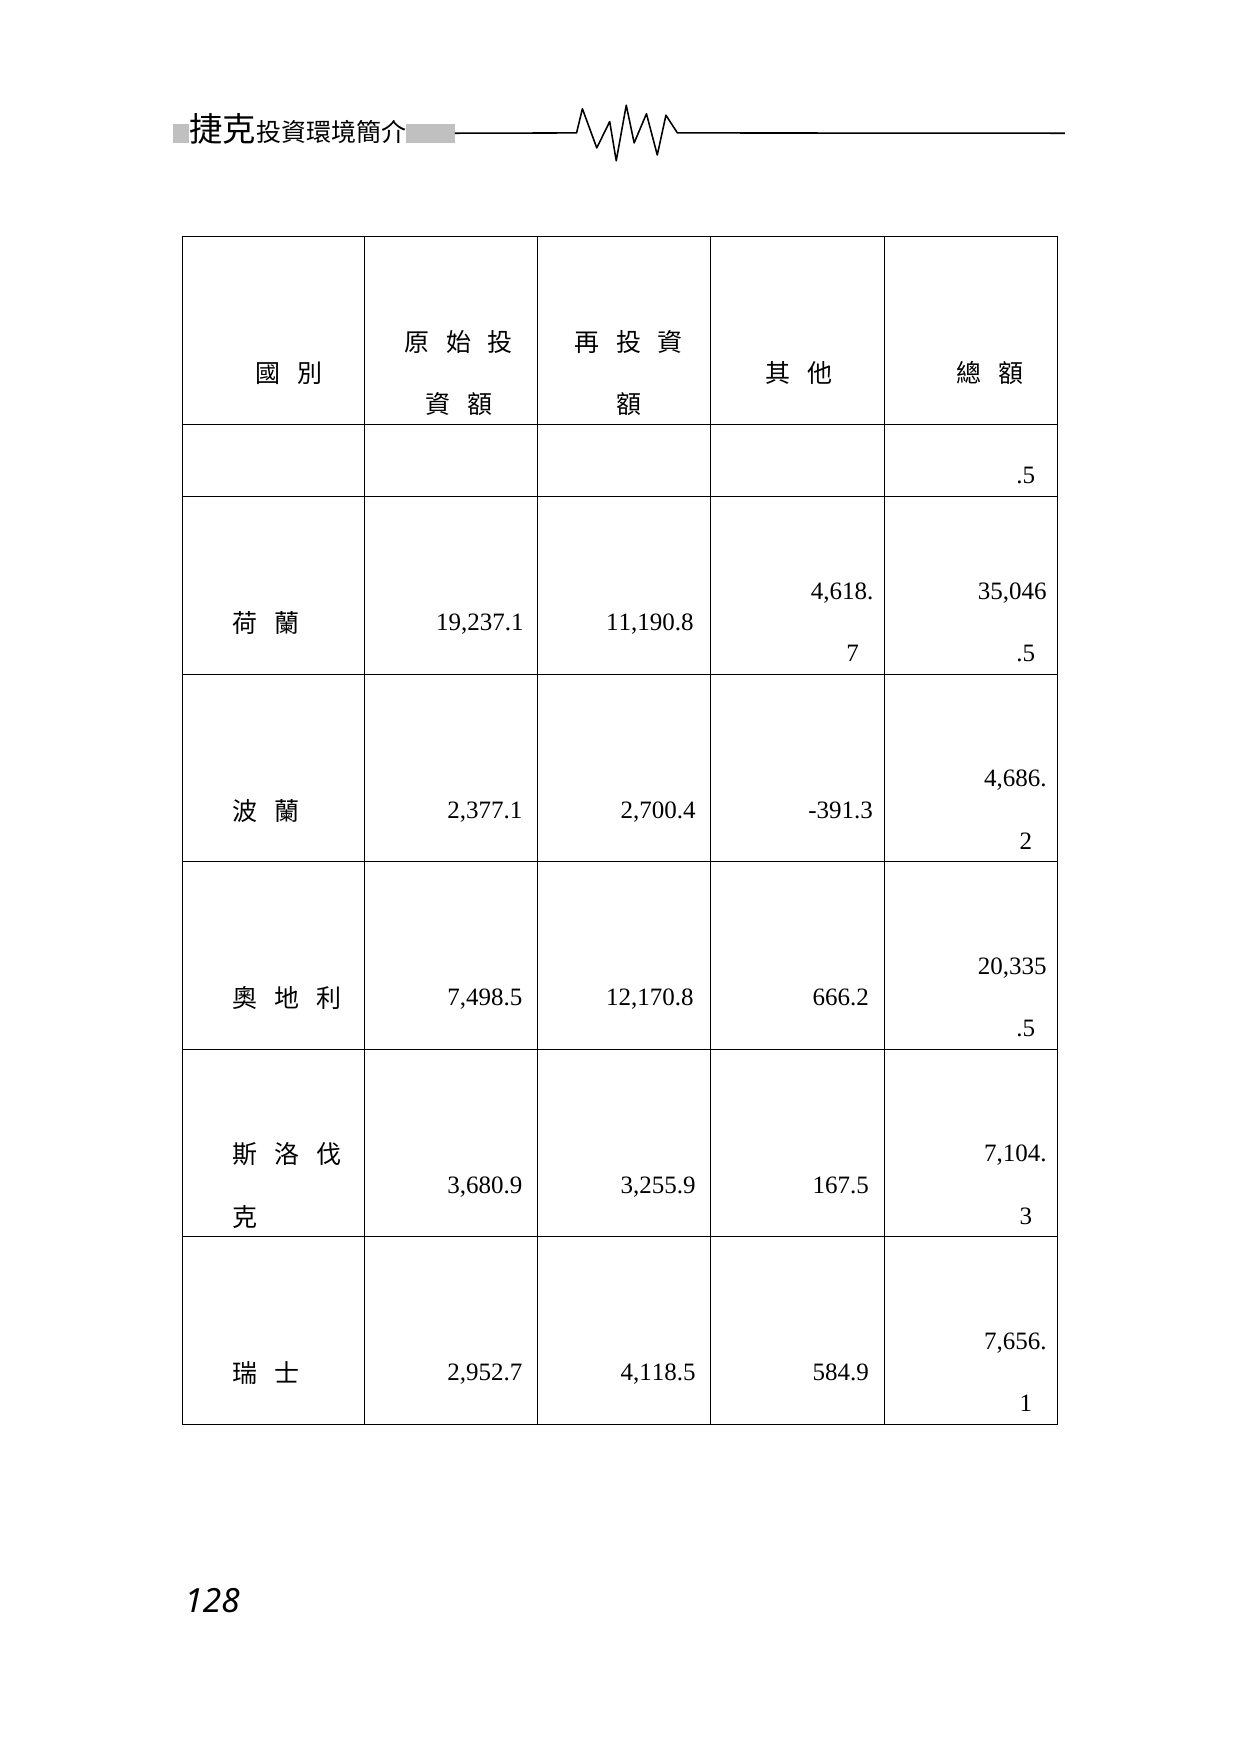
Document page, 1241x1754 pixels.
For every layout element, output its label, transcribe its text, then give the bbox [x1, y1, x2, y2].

table_cell 瑞士 [183, 1237, 364, 1424]
table_cell 7,104.3 [885, 1050, 1057, 1236]
table_cell 3,680.9 [365, 1050, 537, 1236]
table_cell 4,118.5 [538, 1237, 710, 1424]
table_cell 11,190.8 [538, 497, 710, 674]
table_cell 167.5 [711, 1050, 884, 1236]
table_cell -391.3 [711, 675, 884, 861]
table_header 原始投資額 [365, 237, 537, 424]
table_cell 12,170.8 [538, 862, 710, 1049]
table_header 總額 [885, 237, 1057, 424]
table_cell [365, 425, 537, 496]
table_cell 584.9 [711, 1237, 884, 1424]
table_cell 波蘭 [183, 675, 364, 861]
table_cell [538, 425, 710, 496]
table_cell [183, 425, 364, 496]
table_cell 19,237.1 [365, 497, 537, 674]
table_cell 奧地利 [183, 862, 364, 1049]
table_cell 2,377.1 [365, 675, 537, 861]
table_cell 666.2 [711, 862, 884, 1049]
table_cell 20,335.5 [885, 862, 1057, 1049]
table_cell .5 [885, 425, 1057, 496]
table_cell 斯洛伐克 [183, 1050, 364, 1236]
table_cell 2,952.7 [365, 1237, 537, 1424]
table_cell 4,618.7 [711, 497, 884, 674]
table_cell 3,255.9 [538, 1050, 710, 1236]
table_cell 荷蘭 [183, 497, 364, 674]
table_header 國別 [183, 237, 364, 424]
table_cell 7,656.1 [885, 1237, 1057, 1424]
table_cell [711, 425, 884, 496]
table_cell 35,046.5 [885, 497, 1057, 674]
table_cell 4,686.2 [885, 675, 1057, 861]
table_header 再投資額 [538, 237, 710, 424]
table_cell 2,700.4 [538, 675, 710, 861]
table_cell 7,498.5 [365, 862, 537, 1049]
table_header 其他 [711, 237, 884, 424]
